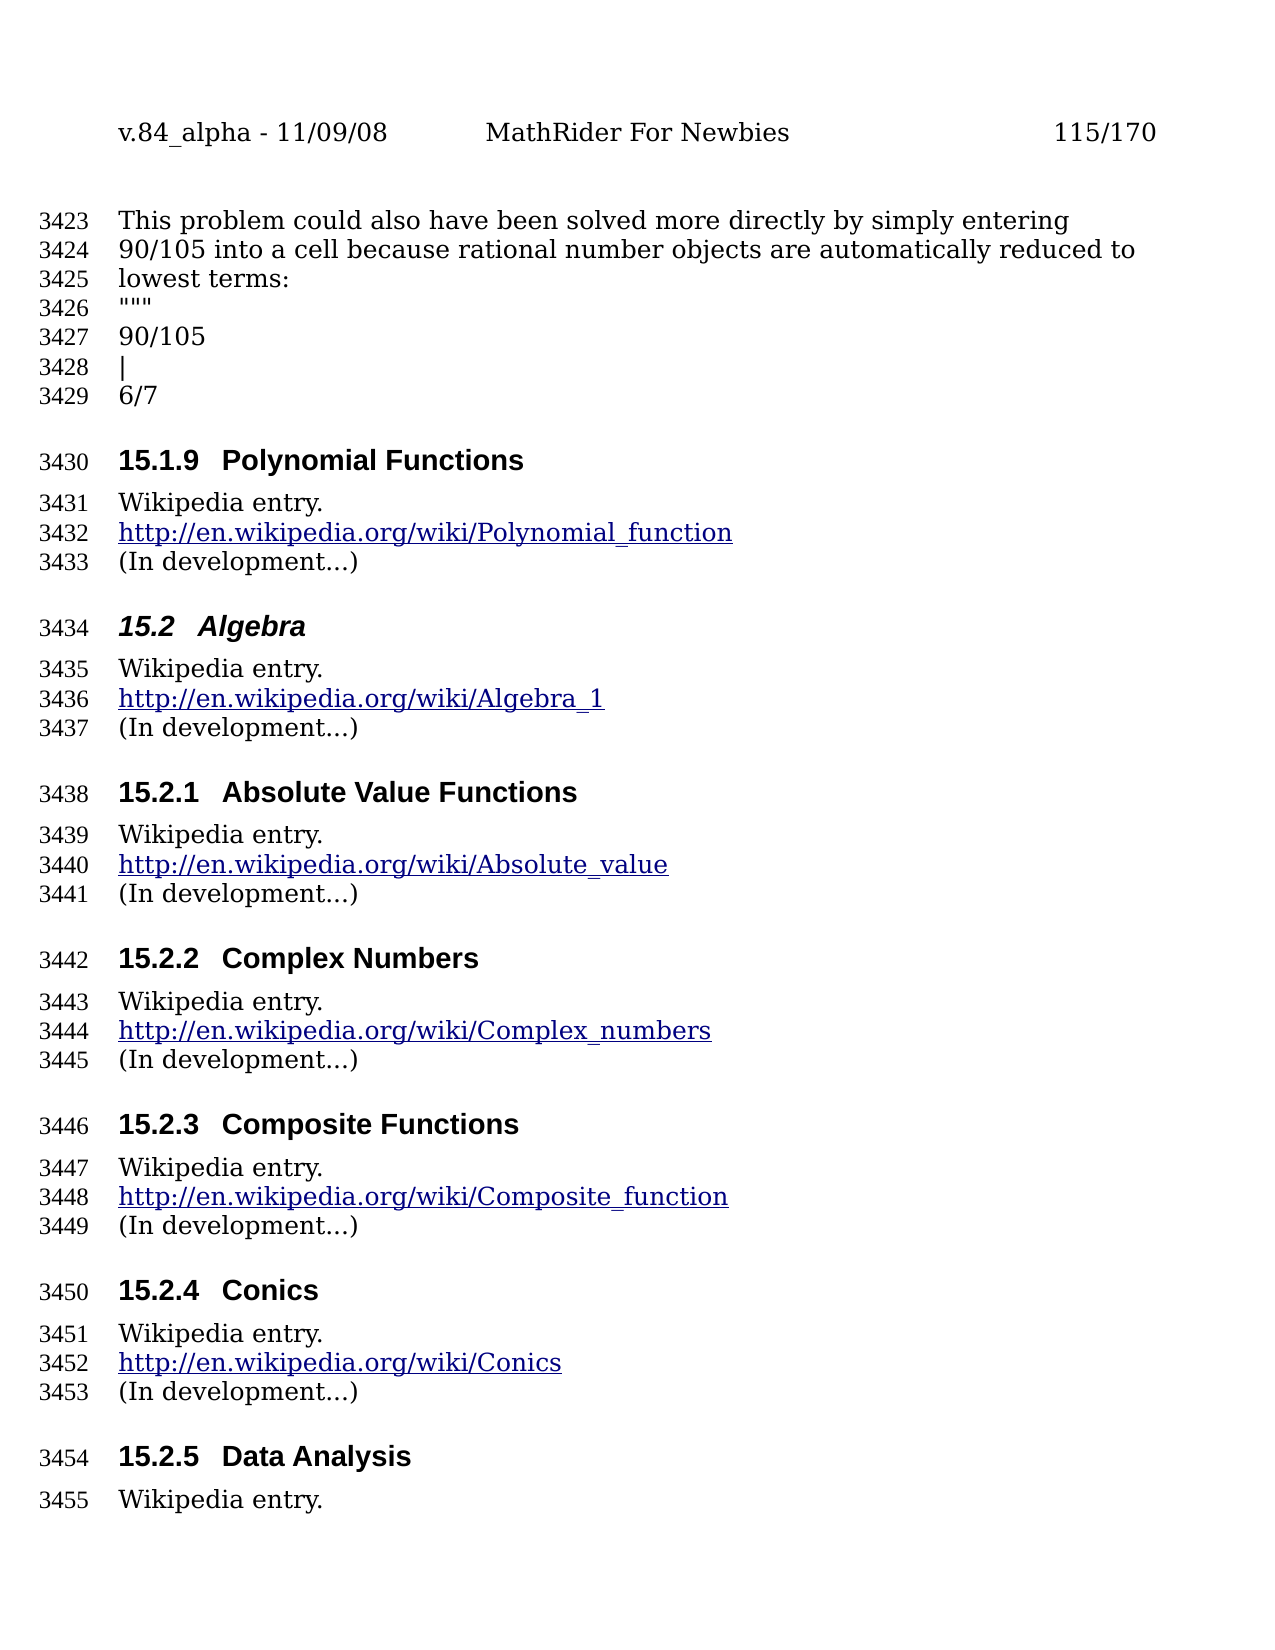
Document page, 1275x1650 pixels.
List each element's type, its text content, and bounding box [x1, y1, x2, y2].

subtitle Conics [118, 1273, 1157, 1307]
text (In development...) [118, 1211, 1157, 1240]
text (In development...) [118, 547, 1157, 576]
text http://en.wikipedia.org/wiki/Conics [118, 1348, 1157, 1377]
text (In development...) [118, 1377, 1157, 1406]
text http://en.wikipedia.org/wiki/Composite_function [118, 1182, 1157, 1211]
text 6/7 [118, 381, 1157, 410]
text (In development...) [118, 713, 1157, 742]
subtitle Absolute Value Functions [118, 775, 1157, 809]
text Wikipedia entry. [118, 489, 1157, 518]
text http://en.wikipedia.org/wiki/Polynomial_function [118, 518, 1157, 547]
text Wikipedia entry. [118, 1319, 1157, 1348]
text Wikipedia entry. [118, 821, 1157, 850]
text This problem could also have been solved more directly by simply entering 90/105 into a cell because rational number objects are automatically reduced to lowest terms: [118, 206, 1157, 293]
text http://en.wikipedia.org/wiki/Algebra_1 [118, 684, 1157, 713]
text Wikipedia entry. [118, 1485, 1157, 1514]
text """ [118, 293, 1157, 323]
text Wikipedia entry. [118, 655, 1157, 684]
text Wikipedia entry. [118, 987, 1157, 1016]
text 90/105 [118, 323, 1157, 352]
subtitle Polynomial Functions [118, 443, 1157, 477]
text Wikipedia entry. [118, 1153, 1157, 1182]
text http://en.wikipedia.org/wiki/Absolute_value [118, 850, 1157, 879]
subtitle Data Analysis [118, 1439, 1157, 1473]
subtitle Complex Numbers [118, 941, 1157, 975]
text (In development...) [118, 879, 1157, 908]
text (In development...) [118, 1045, 1157, 1074]
text http://en.wikipedia.org/wiki/Complex_numbers [118, 1016, 1157, 1045]
subtitle Composite Functions [118, 1107, 1157, 1141]
text | [118, 352, 1157, 381]
subtitle Algebra [118, 609, 1157, 643]
